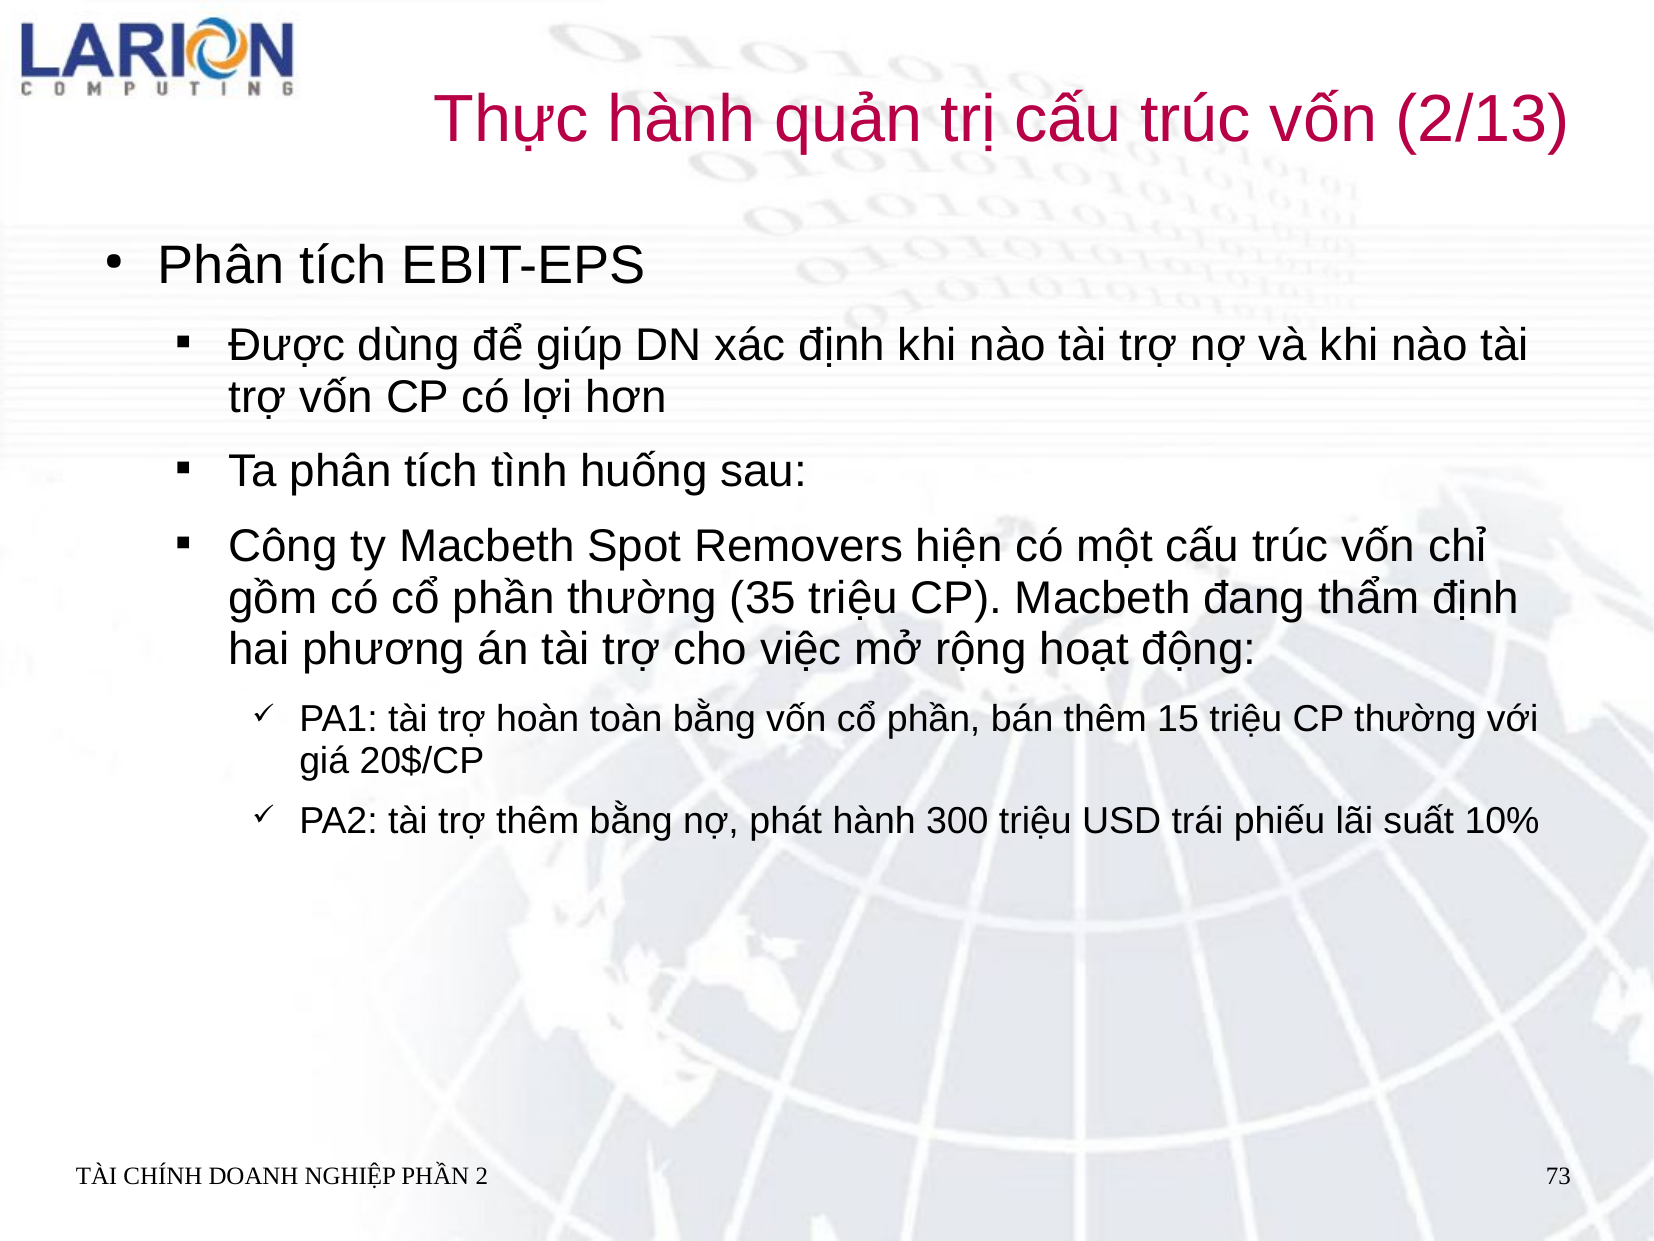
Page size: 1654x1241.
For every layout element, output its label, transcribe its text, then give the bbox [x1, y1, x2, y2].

picture [0, 0, 1654, 1241]
title Thực hành quản trị cấu trúc vốn (2/13) [300, 49, 1571, 188]
list Phân tích EBIT-EPS Được dùng để giúp DN xác định khi nào tài trợ nợ và khi nào tài trợ vốn CP có lợi hơn Ta phân tích tình huống sau: Công ty Macbeth Spot Removers hiện có một cấu trúc vốn chỉ gồm có cổ phần thường (35 triệu CP). Macbeth đang thẩm định hai phương án tài trợ cho việc mở rộng hoạt động: PA1: tài trợ hoàn toàn bằng vốn cổ phần, bán thêm 15 triệu CP thường với giá 20$/CP PA2: tài trợ thêm bằng nợ, phát hành 300 triệu USD trái phiếu lãi suất 10% [86, 234, 1576, 1039]
